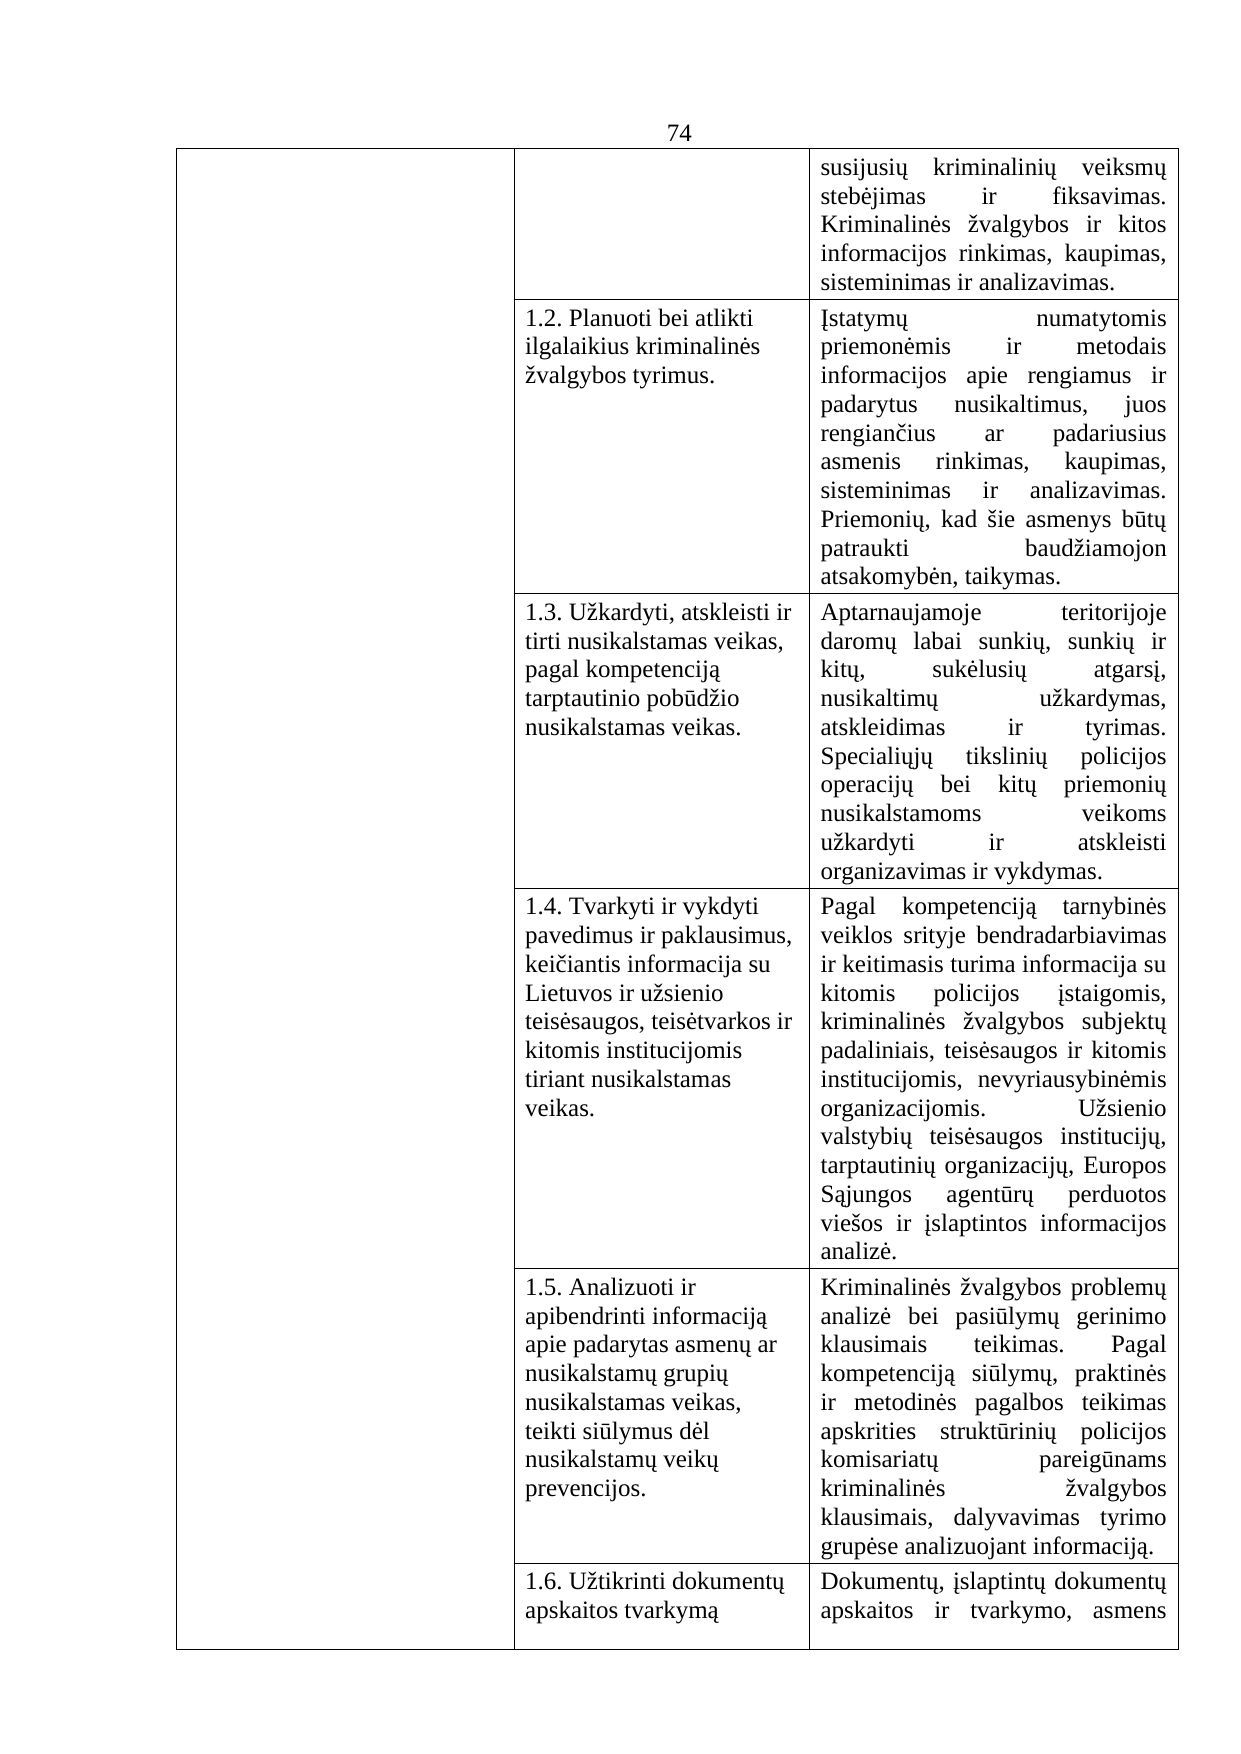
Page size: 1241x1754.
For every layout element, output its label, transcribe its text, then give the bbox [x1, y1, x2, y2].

table_cell [177, 149, 514, 1649]
table_cell Aptarnaujamoje teritorijoje daromų labai sunkių, sunkių ir kitų, sukėlusių atgarsį, nusikaltimų užkardymas, atskleidimas ir tyrimas. Specialiųjų tikslinių policijos operacijų bei kitų priemonių nusikalstamoms veikoms užkardyti ir atskleisti organizavimas ir vykdymas. [810, 594, 1178, 887]
table_cell 1.2. Planuoti bei atlikti ilgalaikius kriminalinės žvalgybos tyrimus. [515, 300, 809, 593]
table_cell [515, 149, 809, 299]
table_cell Pagal kompetenciją tarnybinės veiklos srityje bendradarbiavimas ir keitimasis turima informacija su kitomis policijos įstaigomis, kriminalinės žvalgybos subjektų padaliniais, teisėsaugos ir kitomis institucijomis, nevyriausybinėmis organizacijomis. Užsienio valstybių teisėsaugos institucijų, tarptautinių organizacijų, Europos Sąjungos agentūrų perduotos viešos ir įslaptintos informacijos analizė. [810, 889, 1178, 1268]
table_cell 1.3. Užkardyti, atskleisti ir tirti nusikalstamas veikas, pagal kompetenciją tarptautinio pobūdžio nusikalstamas veikas. [515, 594, 809, 887]
table_cell Kriminalinės žvalgybos problemų analizė bei pasiūlymų gerinimo klausimais teikimas. Pagal kompetenciją siūlymų, praktinės ir metodinės pagalbos teikimas apskrities struktūrinių policijos komisariatų pareigūnams kriminalinės žvalgybos klausimais, dalyvavimas tyrimo grupėse analizuojant informaciją. [810, 1269, 1178, 1562]
table_cell susijusių kriminalinių veiksmų stebėjimas ir fiksavimas. Kriminalinės žvalgybos ir kitos informacijos rinkimas, kaupimas, sisteminimas ir analizavimas. [810, 149, 1178, 299]
table_cell Įstatymų numatytomis priemonėmis ir metodais informacijos apie rengiamus ir padarytus nusikaltimus, juos rengiančius ar padariusius asmenis rinkimas, kaupimas, sisteminimas ir analizavimas. Priemonių, kad šie asmenys būtų patraukti baudžiamojon atsakomybėn, taikymas. [810, 300, 1178, 593]
table_cell 1.5. Analizuoti ir apibendrinti informaciją apie padarytas asmenų ar nusikalstamų grupių nusikalstamas veikas, teikti siūlymus dėl nusikalstamų veikų prevencijos. [515, 1269, 809, 1562]
table_cell Dokumentų, įslaptintų dokumentų apskaitos ir tvarkymo, asmens [810, 1564, 1178, 1649]
table_cell 1.4. Tvarkyti ir vykdyti pavedimus ir paklausimus, keičiantis informacija su Lietuvos ir užsienio teisėsaugos, teisėtvarkos ir kitomis institucijomis tiriant nusikalstamas veikas. [515, 889, 809, 1268]
table_cell 1.6. Užtikrinti dokumentų apskaitos tvarkymą [515, 1564, 809, 1649]
